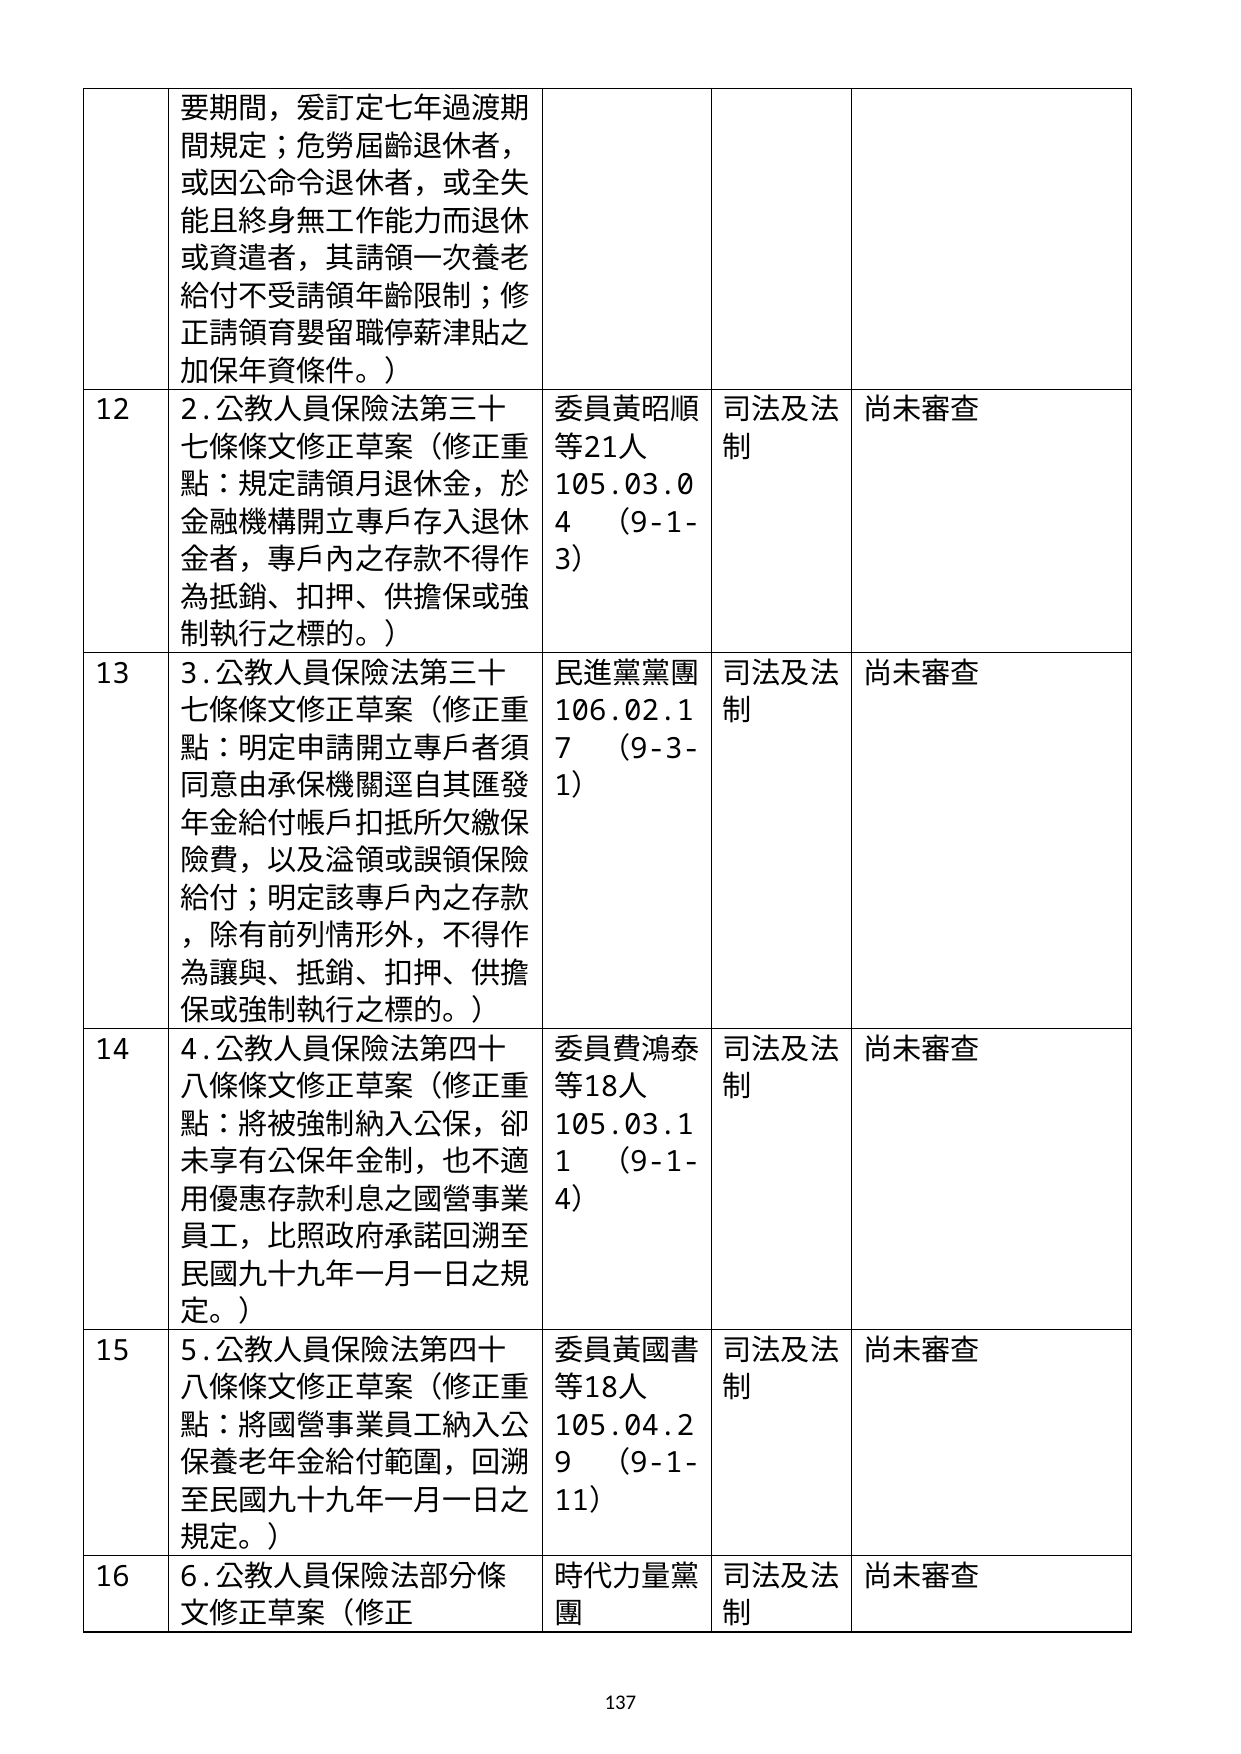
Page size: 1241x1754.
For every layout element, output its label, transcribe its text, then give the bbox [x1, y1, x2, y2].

table_cell 3.公教人員保險法第三十七條條文修正草案（修正重點：明定申請開立專戶者須同意由承保機關逕自其匯發年金給付帳戶扣抵所欠繳保險費，以及溢領或誤領保險給付；明定該專戶內之存款，除有前列情形外，不得作為讓與、抵銷、扣押、供擔保或強制執行之標的。） [169, 653, 542, 1028]
table_cell 尚未審查 [852, 1556, 1131, 1631]
table_cell 委員黃國書等18人 105.04.29 （9-1-11） [543, 1330, 711, 1555]
table_cell 14 [84, 1029, 168, 1329]
table_cell 尚未審查 [852, 1330, 1131, 1555]
table_cell 時代力量黨團 [543, 1556, 711, 1631]
table_cell 16 [84, 1556, 168, 1631]
table_cell 6.公教人員保險法部分條文修正草案（修正 [169, 1556, 542, 1631]
table_cell 司法及法制 [712, 653, 851, 1028]
table_cell 2.公教人員保險法第三十七條條文修正草案（修正重點：規定請領月退休金，於金融機構開立專戶存入退休金者，專戶內之存款不得作為抵銷、扣押、供擔保或強制執行之標的。） [169, 390, 542, 652]
table_cell 4.公教人員保險法第四十八條條文修正草案（修正重點：將被強制納入公保，卻未享有公保年金制，也不適用優惠存款利息之國營事業員工，比照政府承諾回溯至民國九十九年一月一日之規定。） [169, 1029, 542, 1329]
table_cell [84, 89, 168, 389]
table_cell 司法及法制 [712, 1330, 851, 1555]
table_cell 司法及法制 [712, 390, 851, 652]
table_cell 委員費鴻泰等18人 105.03.11 （9-1-4） [543, 1029, 711, 1329]
table_cell 司法及法制 [712, 1556, 851, 1631]
table_cell 尚未審查 [852, 653, 1131, 1028]
table_cell 尚未審查 [852, 1029, 1131, 1329]
table_cell 5.公教人員保險法第四十八條條文修正草案（修正重點：將國營事業員工納入公保養老年金給付範圍，回溯至民國九十九年一月一日之規定。） [169, 1330, 542, 1555]
table_cell [852, 89, 1131, 389]
table_cell 15 [84, 1330, 168, 1555]
table_cell [712, 89, 851, 389]
table_cell 尚未審查 [852, 390, 1131, 652]
table_cell 司法及法制 [712, 1029, 851, 1329]
table_cell 13 [84, 653, 168, 1028]
table_cell 要期間，爰訂定七年過渡期間規定；危勞屆齡退休者，或因公命令退休者，或全失能且終身無工作能力而退休或資遣者，其請領一次養老給付不受請領年齡限制；修正請領育嬰留職停薪津貼之加保年資條件。） [169, 89, 542, 389]
table_cell 委員黃昭順等21人 105.03.04 （9-1-3） [543, 390, 711, 652]
table_cell [543, 89, 711, 389]
table_cell 12 [84, 390, 168, 652]
table_cell 民進黨黨團 106.02.17 （9-3-1） [543, 653, 711, 1028]
